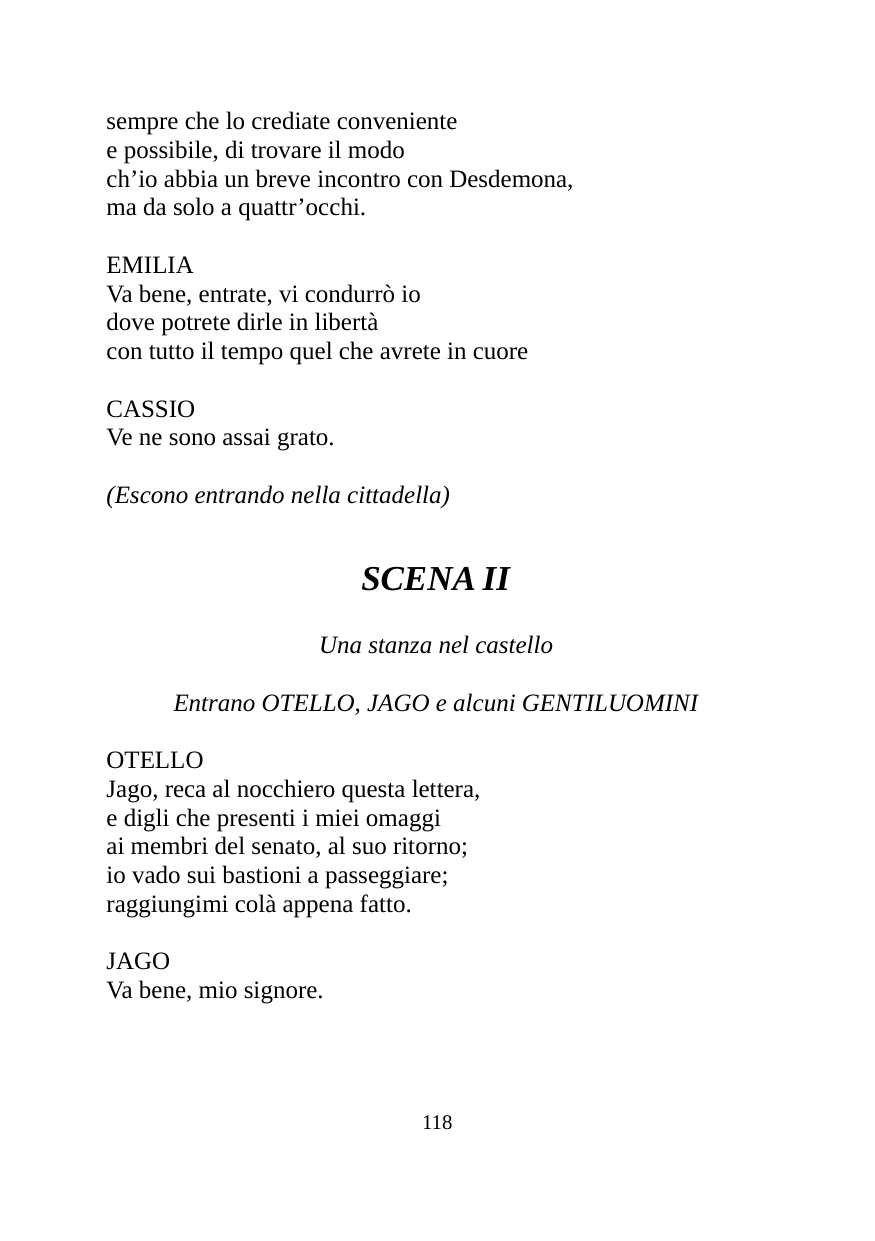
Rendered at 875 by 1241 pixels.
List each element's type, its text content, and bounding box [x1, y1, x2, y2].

subtitle SCENA II [106, 557, 768, 598]
text raggiungimi colà appena fatto. [106, 889, 768, 918]
text CASSIO Ve ne sono assai grato. [106, 394, 768, 451]
text OTELLO Jago, reca al nocchiero questa lettera, [106, 745, 768, 803]
text con tutto il tempo quel che avrete in cuore [106, 336, 768, 365]
text EMILIA Va bene, entrate, vi condurrò io [106, 250, 768, 307]
text sempre che lo crediate conveniente [106, 106, 768, 135]
text e possibile, di trovare il modo [106, 135, 768, 164]
text dove potrete dirle in libertà [106, 307, 768, 336]
text (Escono entrando nella cittadella) [106, 480, 768, 509]
text Entrano OTELLO, JAGO e alcuni GENTILUOMINI [106, 688, 768, 716]
text ch’io abbia un breve incontro con Desdemona, [106, 164, 768, 192]
text io vado sui bastioni a passeggiare; [106, 860, 768, 889]
text e digli che presenti i miei omaggi [106, 803, 768, 831]
text ma da solo a quattr’occhi. [106, 192, 768, 221]
text Una stanza nel castello [106, 630, 768, 659]
text ai membri del senato, al suo ritorno; [106, 831, 768, 860]
text JAGO Va bene, mio signore. [106, 946, 768, 1004]
